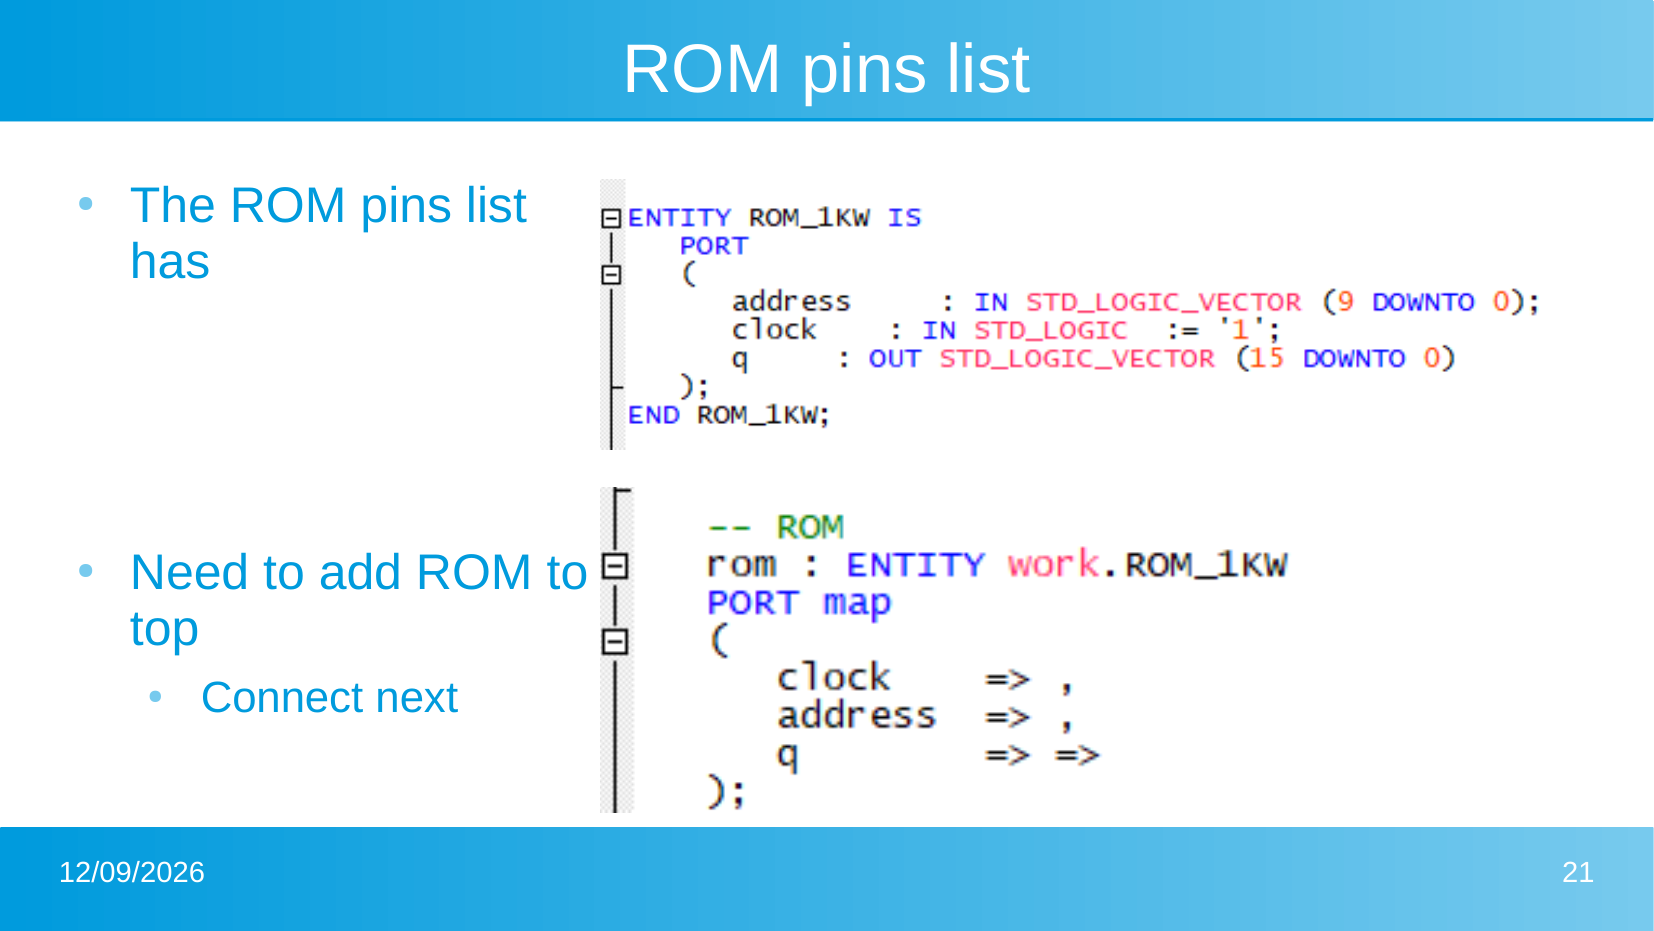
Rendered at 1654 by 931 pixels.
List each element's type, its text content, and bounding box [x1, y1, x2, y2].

list The ROM pins list has Need to add ROM to top Connect next [59, 177, 601, 768]
picture [600, 179, 1606, 451]
picture [600, 487, 1329, 813]
title ROM pins list [59, 29, 1595, 108]
